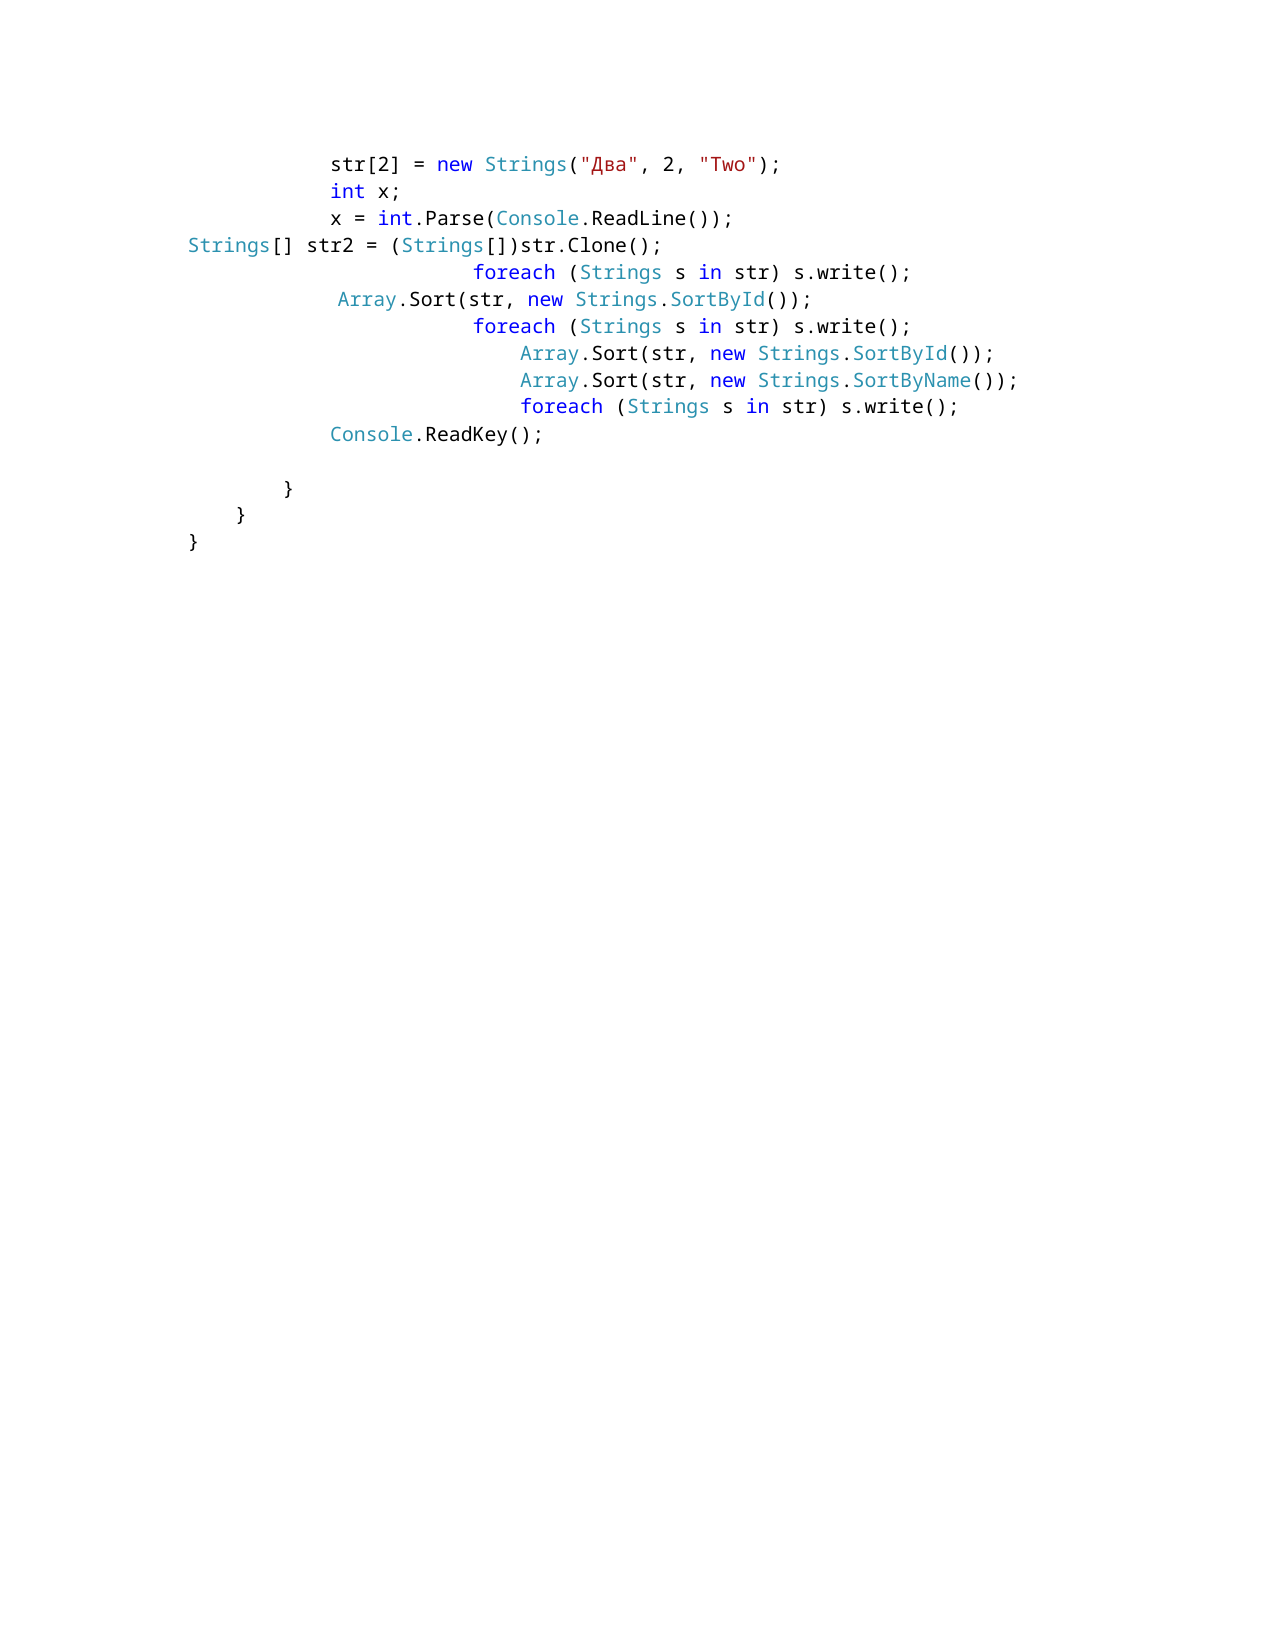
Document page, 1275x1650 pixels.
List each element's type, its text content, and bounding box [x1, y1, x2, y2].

text } [187, 528, 1087, 555]
text x = int.Parse(Console.ReadLine()); [187, 204, 1087, 231]
text Array.Sort(str, new Strings.SortById()); [187, 285, 1087, 312]
text Strings[] str2 = (Strings[])str.Clone(); [187, 231, 1087, 258]
text int x; [187, 177, 1087, 204]
text foreach (Strings s in str) s.write(); [187, 258, 1087, 285]
text } [187, 474, 1087, 501]
text foreach (Strings s in str) s.write(); [187, 312, 1087, 339]
text foreach (Strings s in str) s.write(); [187, 393, 1087, 420]
text Array.Sort(str, new Strings.SortByName()); [187, 366, 1087, 393]
text Array.Sort(str, new Strings.SortById()); [187, 339, 1087, 366]
text } [187, 501, 1087, 528]
text Console.ReadKey(); [187, 420, 1087, 447]
text str[2] = new Strings("Два", 2, "Two"); [187, 150, 1087, 177]
